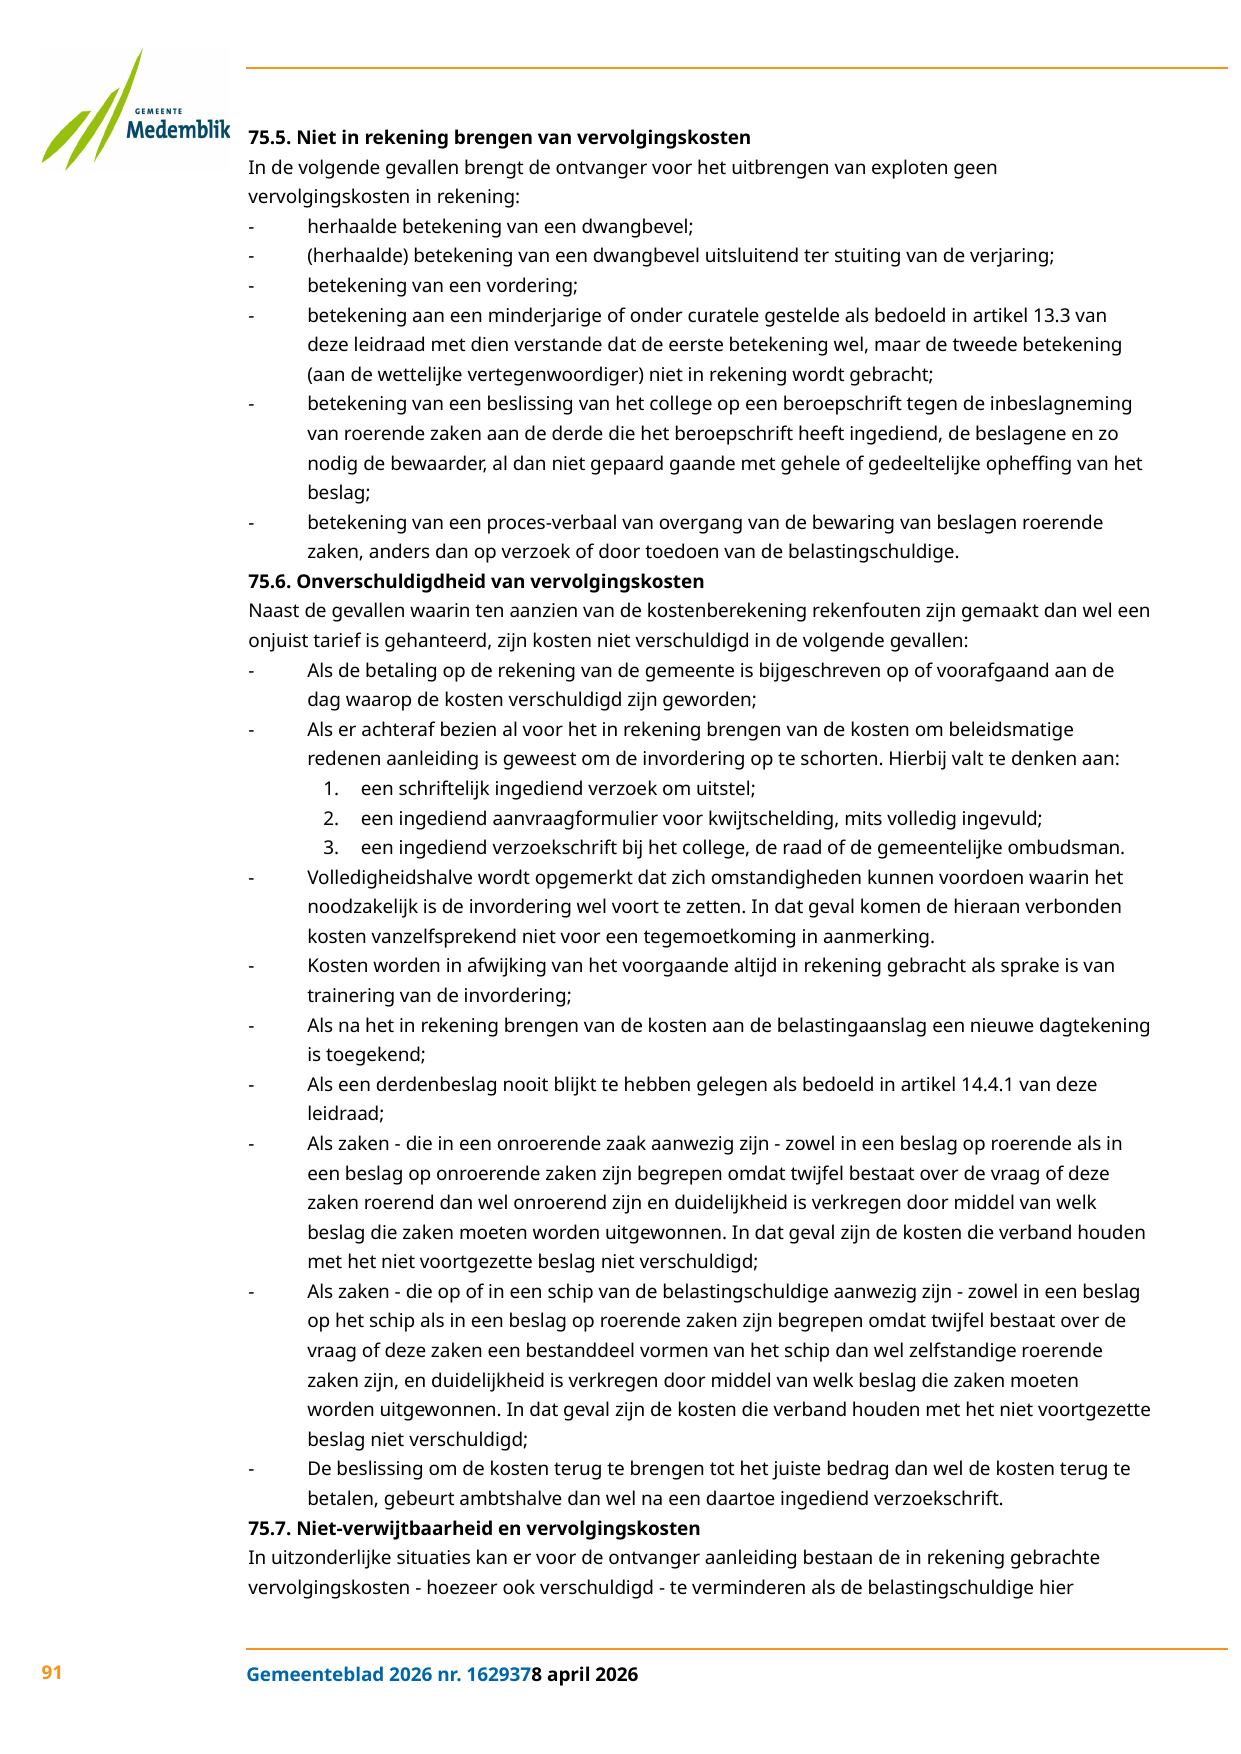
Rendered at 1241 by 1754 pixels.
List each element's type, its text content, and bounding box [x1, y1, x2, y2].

list Als zaken - die op of in een schip van de belastingschuldige aanwezig zijn - zowel in een beslag op het schip als in een beslag op roerende zaken zijn begrepen omdat twijfel bestaat over de vraag of deze zaken een bestanddeel vormen van het schip dan wel zelfstandige roerende zaken zijn, en duidelijkheid is verkregen door middel van welk beslag die zaken moeten worden uitgewonnen. In dat geval zijn de kosten die verband houden met het niet voortgezette beslag niet verschuldigd; [248, 1278, 1152, 1452]
list Als na het in rekening brengen van de kosten aan de belastingaanslag een nieuwe dagtekening is toegekend; [248, 1012, 1152, 1067]
list een schriftelijk ingediend verzoek om uitstel; [323, 775, 1152, 801]
list Als er achteraf bezien al voor het in rekening brengen van de kosten om beleidsmatige redenen aanleiding is geweest om de invordering op te schorten. Hierbij valt te denken aan: [248, 716, 1152, 771]
text 75.6. Onverschuldigdheid van vervolgingskosten [248, 568, 1152, 594]
list een ingediend verzoekschrift bij het college, de raad of de gemeentelijke ombudsman. [323, 834, 1152, 860]
list Als zaken - die in een onroerende zaak aanwezig zijn - zowel in een beslag op roerende als in een beslag op onroerende zaken zijn begrepen omdat twijfel bestaat over de vraag of deze zaken roerend dan wel onroerend zijn en duidelijkheid is verkregen door middel van welk beslag die zaken moeten worden uitgewonnen. In dat geval zijn de kosten die verband houden met het niet voortgezette beslag niet verschuldigd; [248, 1130, 1152, 1274]
list Kosten worden in afwijking van het voorgaande altijd in rekening gebracht als sprake is van trainering van de invordering; [248, 953, 1152, 1008]
list Als een derdenbeslag nooit blijkt te hebben gelegen als bedoeld in artikel 14.4.1 van deze leidraad; [248, 1071, 1152, 1126]
picture [41, 47, 231, 172]
list Volledigheidshalve wordt opgemerkt dat zich omstandigheden kunnen voordoen waarin het noodzakelijk is de invordering wel voort te zetten. In dat geval komen de hieraan verbonden kosten vanzelfsprekend niet voor een tegemoetkoming in aanmerking. [248, 864, 1152, 949]
list (herhaalde) betekening van een dwangbevel uitsluitend ter stuiting van de verjaring; [248, 243, 1152, 268]
list betekening van een proces-verbaal van overgang van de bewaring van beslagen roerende zaken, anders dan op verzoek of door toedoen van de belastingschuldige. [248, 509, 1152, 564]
list De beslissing om de kosten terug te brengen tot het juiste bedrag dan wel de kosten terug te betalen, gebeurt ambtshalve dan wel na een daartoe ingediend verzoekschrift. [248, 1456, 1152, 1511]
list herhaalde betekening van een dwangbevel; [248, 213, 1152, 239]
list Als de betaling op de rekening van de gemeente is bijgeschreven op of voorafgaand aan de dag waarop de kosten verschuldigd zijn geworden; [248, 657, 1152, 712]
list een ingediend aanvraagformulier voor kwijtschelding, mits volledig ingevuld; [323, 805, 1152, 831]
list betekening van een vordering; [248, 272, 1152, 298]
list betekening aan een minderjarige of onder curatele gestelde als bedoeld in artikel 13.3 van deze leidraad met dien verstande dat de eerste betekening wel, maar de tweede betekening (aan de wettelijke vertegenwoordiger) niet in rekening wordt gebracht; [248, 302, 1152, 387]
text Naast de gevallen waarin ten aanzien van de kostenberekening rekenfouten zijn gemaakt dan wel een onjuist tarief is gehanteerd, zijn kosten niet verschuldigd in de volgende gevallen: [248, 598, 1152, 653]
text In de volgende gevallen brengt de ontvanger voor het uitbrengen van exploten geen vervolgingskosten in rekening: [248, 154, 1152, 209]
list betekening van een beslissing van het college op een beroepschrift tegen de inbeslagneming van roerende zaken aan de derde die het beroepschrift heeft ingediend, de beslagene en zo nodig de bewaarder, al dan niet gepaard gaande met gehele of gedeeltelijke opheffing van het beslag; [248, 391, 1152, 505]
text In uitzonderlijke situaties kan er voor de ontvanger aanleiding bestaan de in rekening gebrachte vervolgingskosten - hoezeer ook verschuldigd - te verminderen als de belastingschuldige hier [248, 1544, 1152, 1600]
text 75.5. Niet in rekening brengen van vervolgingskosten [248, 124, 1152, 150]
text 75.7. Niet-verwijtbaarheid en vervolgingskosten [248, 1515, 1152, 1541]
